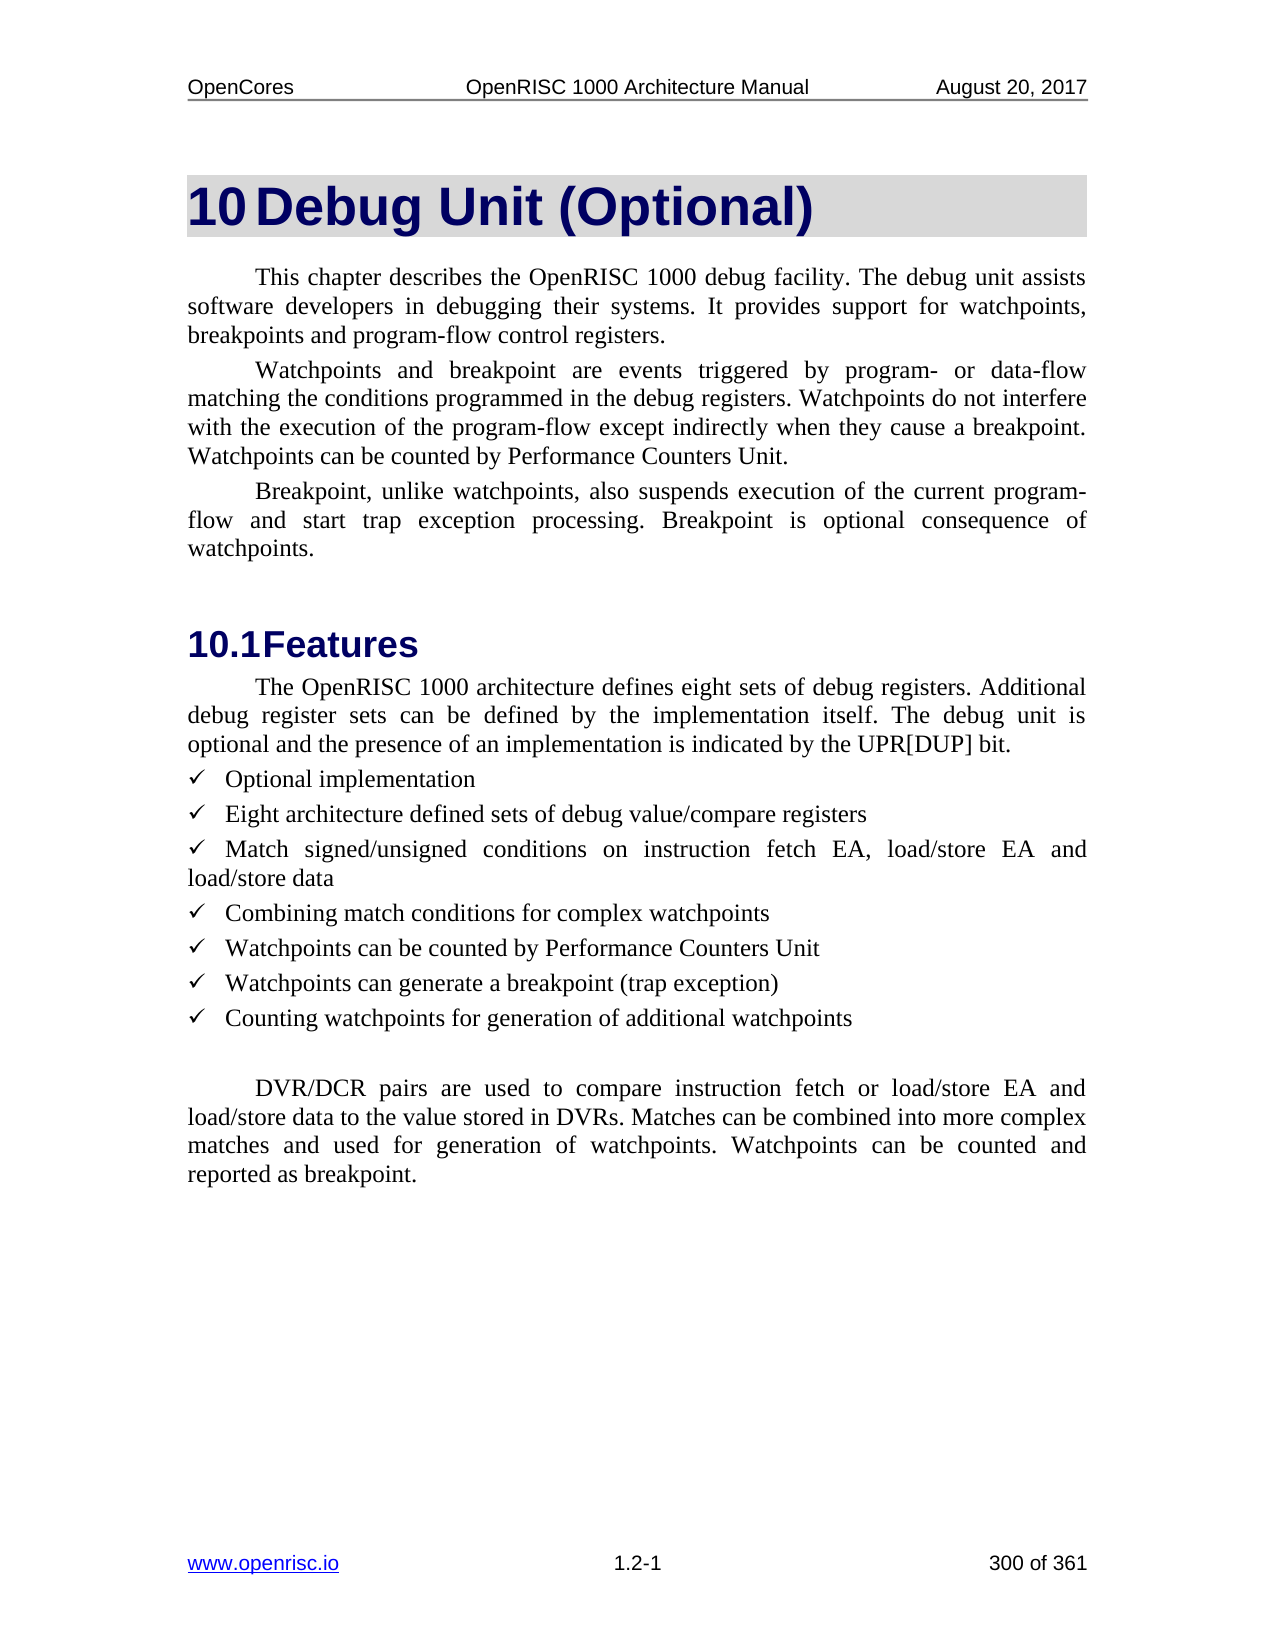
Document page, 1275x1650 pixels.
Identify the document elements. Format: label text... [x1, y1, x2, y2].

list Match signed/unsigned conditions on instruction fetch EA, load/store EA and load/store data [187, 834, 1087, 892]
text DVR/DCR pairs are used to compare instruction fetch or load/store EA and load/store data to the value stored in DVRs. Matches can be combined into more complex matches and used for generation of watchpoints. Watchpoints can be counted and reported as breakpoint. [187, 1073, 1087, 1188]
list Eight architecture defined sets of debug value/compare registers [187, 799, 1087, 828]
text The OpenRISC 1000 architecture defines eight sets of debug registers. Additional debug register sets can be defined by the implementation itself. The debug unit is optional and the presence of an implementation is indicated by the UPR[DUP] bit. [187, 672, 1087, 758]
list Watchpoints can generate a breakpoint (trap exception) [187, 968, 1087, 997]
list Combining match conditions for complex watchpoints [187, 898, 1087, 927]
list Counting watchpoints for generation of additional watchpoints [187, 1003, 1087, 1032]
text Watchpoints and breakpoint are events triggered by program- or data-flow matching the conditions programmed in the debug registers. Watchpoints do not interfere with the execution of the program-flow except indirectly when they cause a breakpoint. Watchpoints can be counted by Performance Counters Unit. [187, 355, 1087, 470]
text Breakpoint, unlike watchpoints, also suspends execution of the current program-flow and start trap exception processing. Breakpoint is optional consequence of watchpoints. [187, 476, 1087, 562]
subtitle Debug Unit (Optional) [187, 175, 1087, 237]
list Watchpoints can be counted by Performance Counters Unit [187, 933, 1087, 962]
subtitle Features [187, 622, 1087, 665]
text This chapter describes the OpenRISC 1000 debug facility. The debug unit assists software developers in debugging their systems. It provides support for watchpoints, breakpoints and program-flow control registers. [187, 262, 1087, 348]
list Optional implementation [187, 764, 1087, 793]
